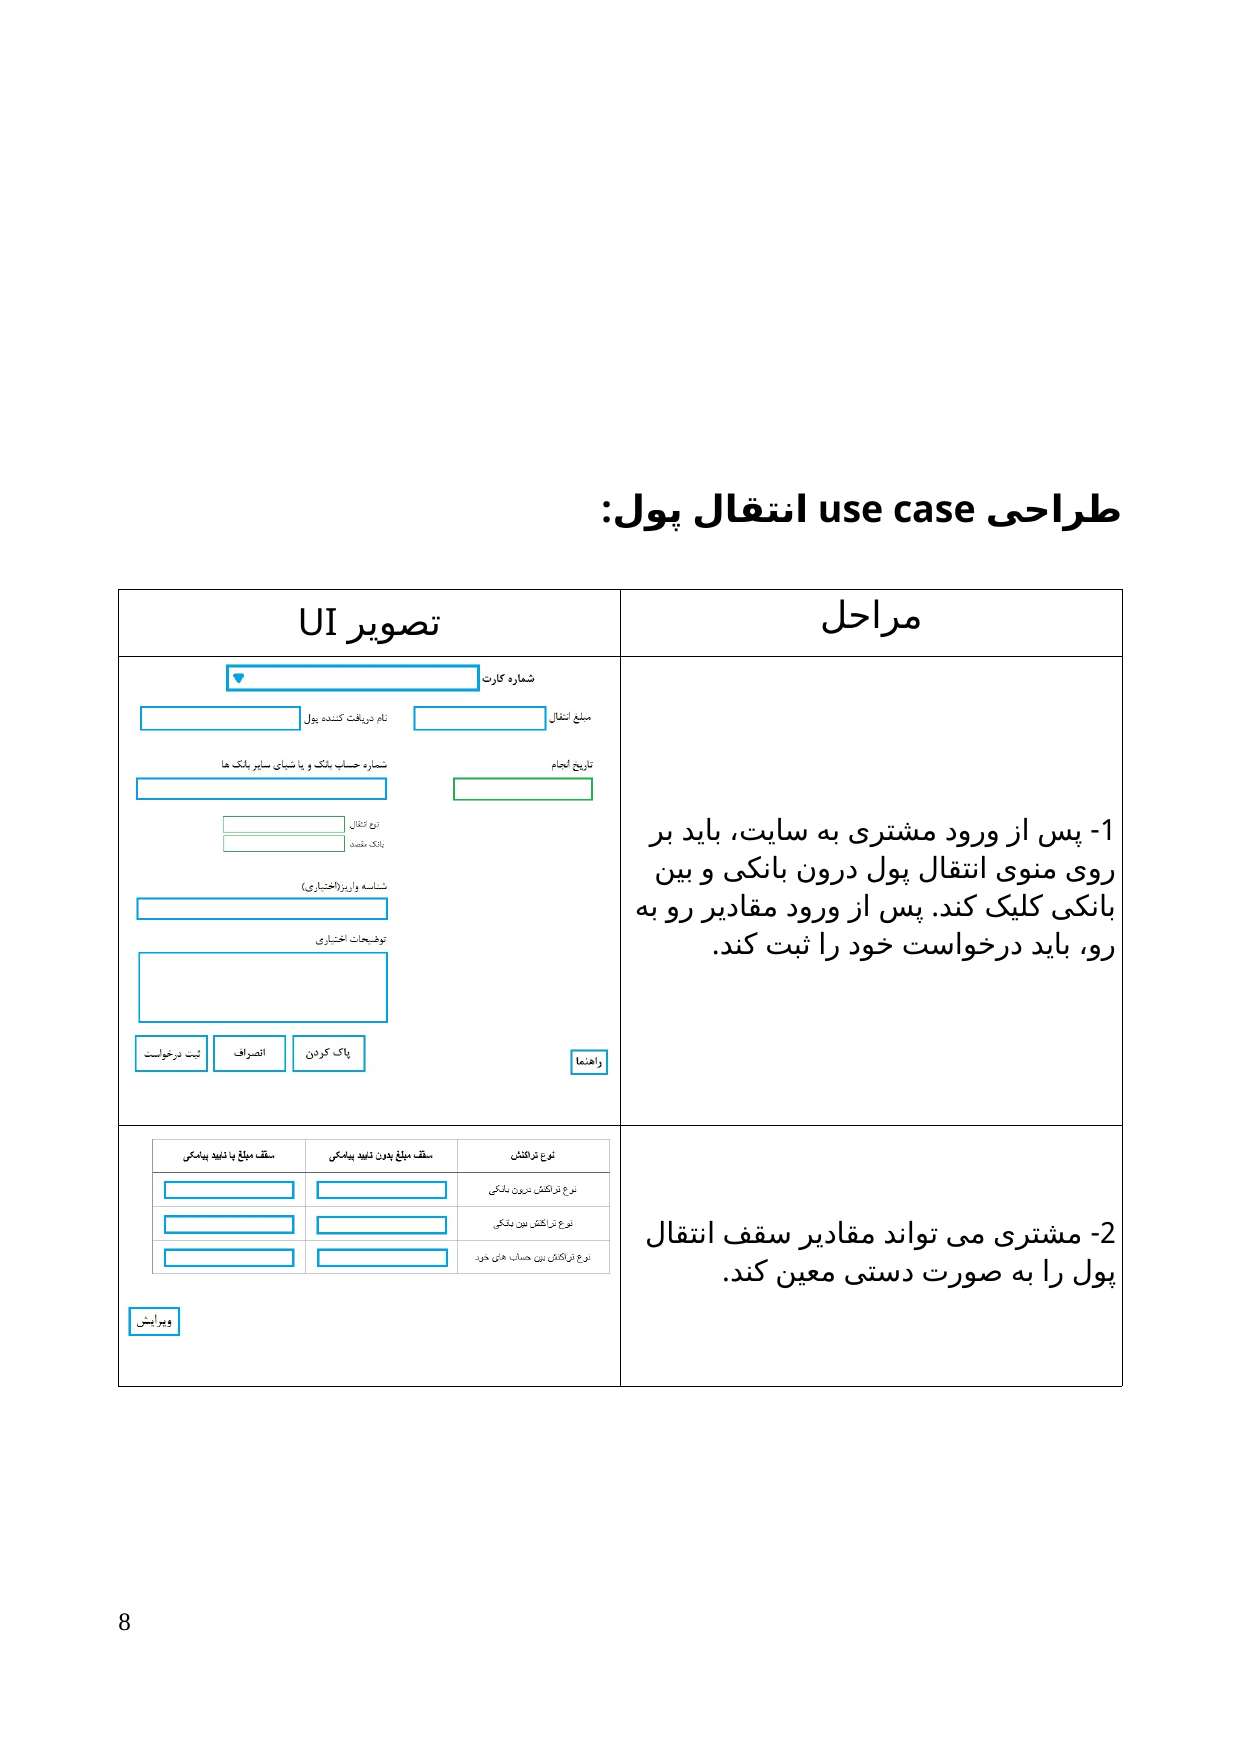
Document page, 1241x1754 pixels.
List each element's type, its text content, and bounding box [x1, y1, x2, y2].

table_cell 2- مشتری می تواند مقادیر سقف انتقال پول را به صورت دستی معین کند. [621, 1126, 1122, 1386]
text طراحی use case انتقال پول: [118, 483, 1122, 538]
picture [123, 1131, 615, 1341]
table_header تصویر UI [119, 590, 620, 656]
table_header مراحل [621, 590, 1122, 656]
table_cell [119, 657, 620, 1125]
table_cell [119, 1126, 620, 1386]
table_cell 1- پس از ورود مشتری به سایت، باید بر روی منوی انتقال پول درون بانکی و بین بانکی کلیک کند. پس از ورود مقادیر رو به رو، باید درخواست خود را ثبت کند. [621, 657, 1122, 1125]
picture [123, 661, 615, 1080]
